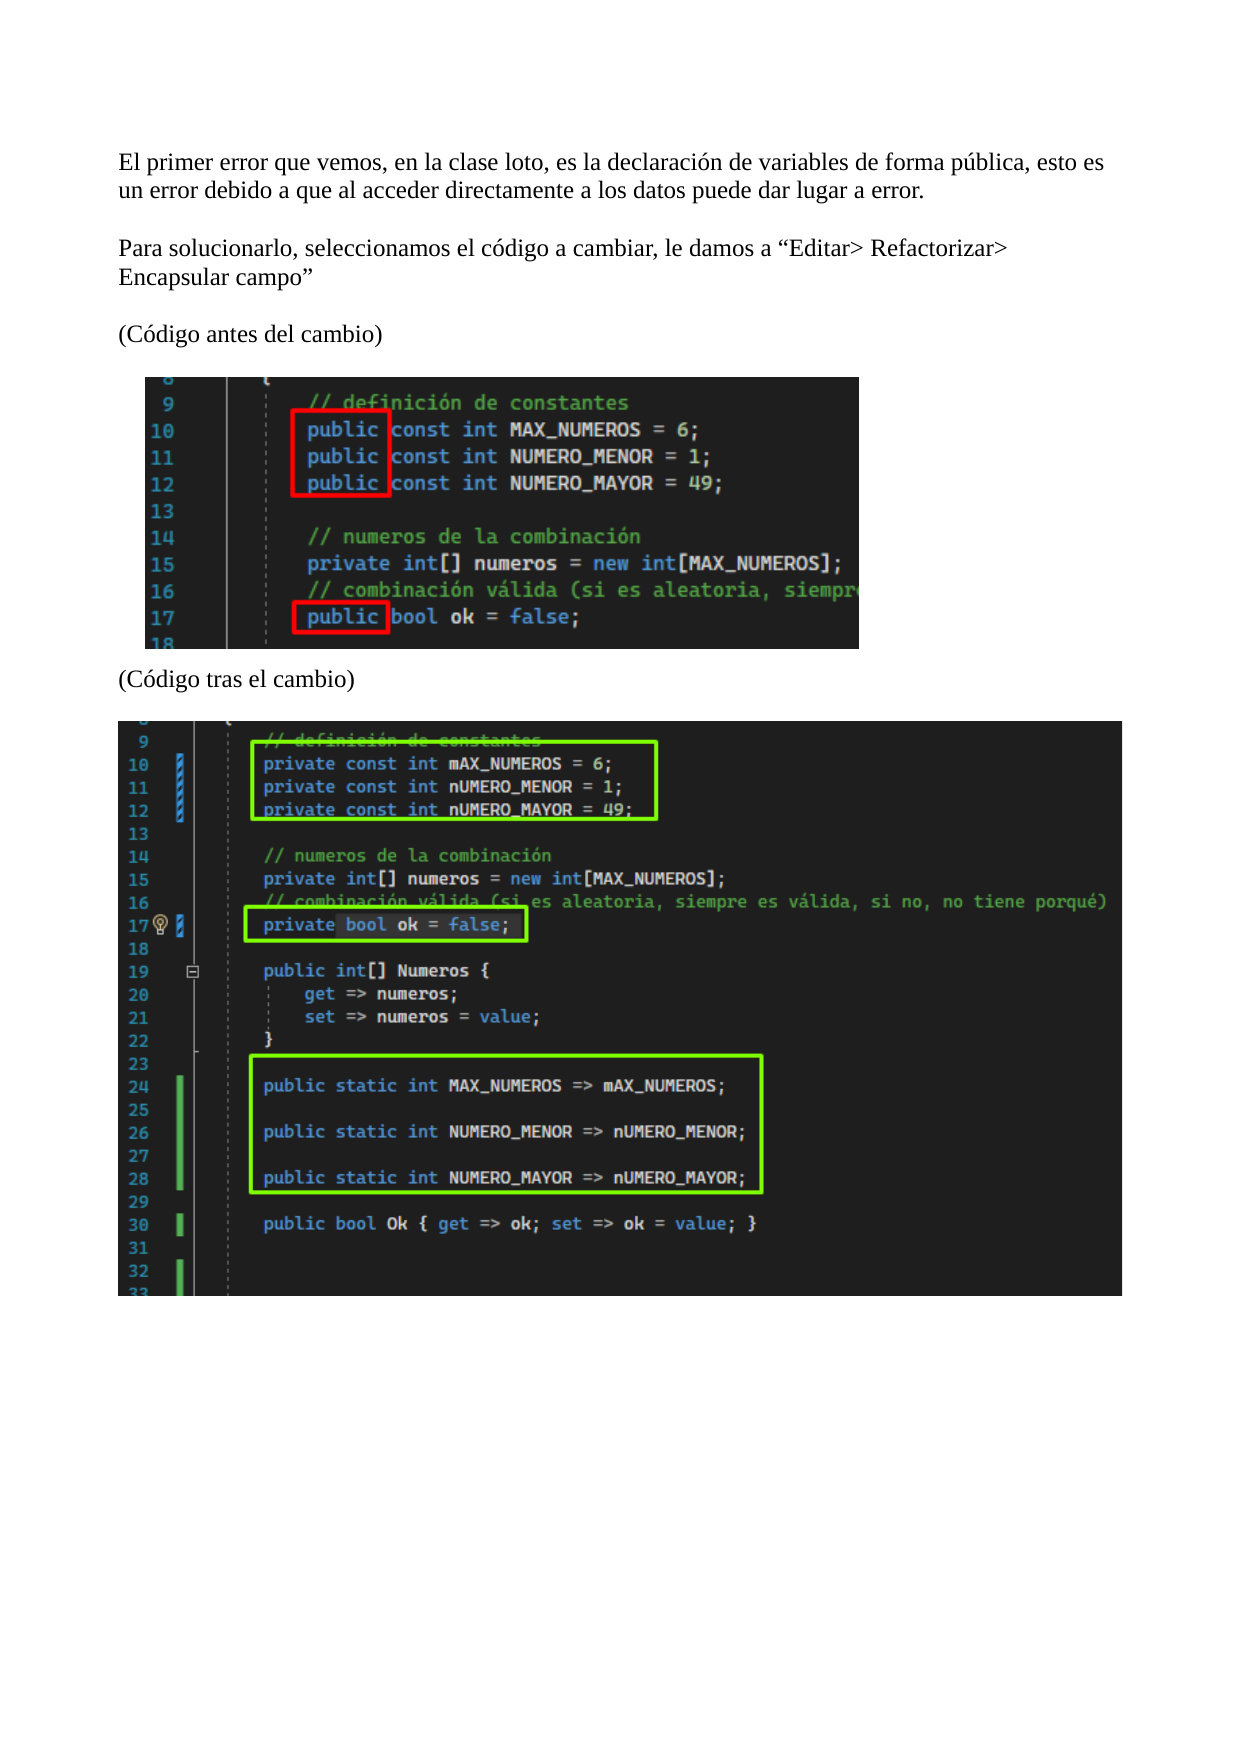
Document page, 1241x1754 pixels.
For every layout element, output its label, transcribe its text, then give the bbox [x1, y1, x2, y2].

text Para solucionarlo, seleccionamos el código a cambiar, le damos a “Editar> Refactorizar> Encapsular campo” [118, 233, 1122, 291]
picture [145, 377, 859, 649]
text El primer error que vemos, en la clase loto, es la declaración de variables de forma pública, esto es un error debido a que al acceder directamente a los datos puede dar lugar a error. [118, 147, 1122, 204]
picture [118, 721, 1123, 1296]
text (Código tras el cambio) [118, 664, 1122, 693]
text (Código antes del cambio) [118, 319, 1122, 348]
